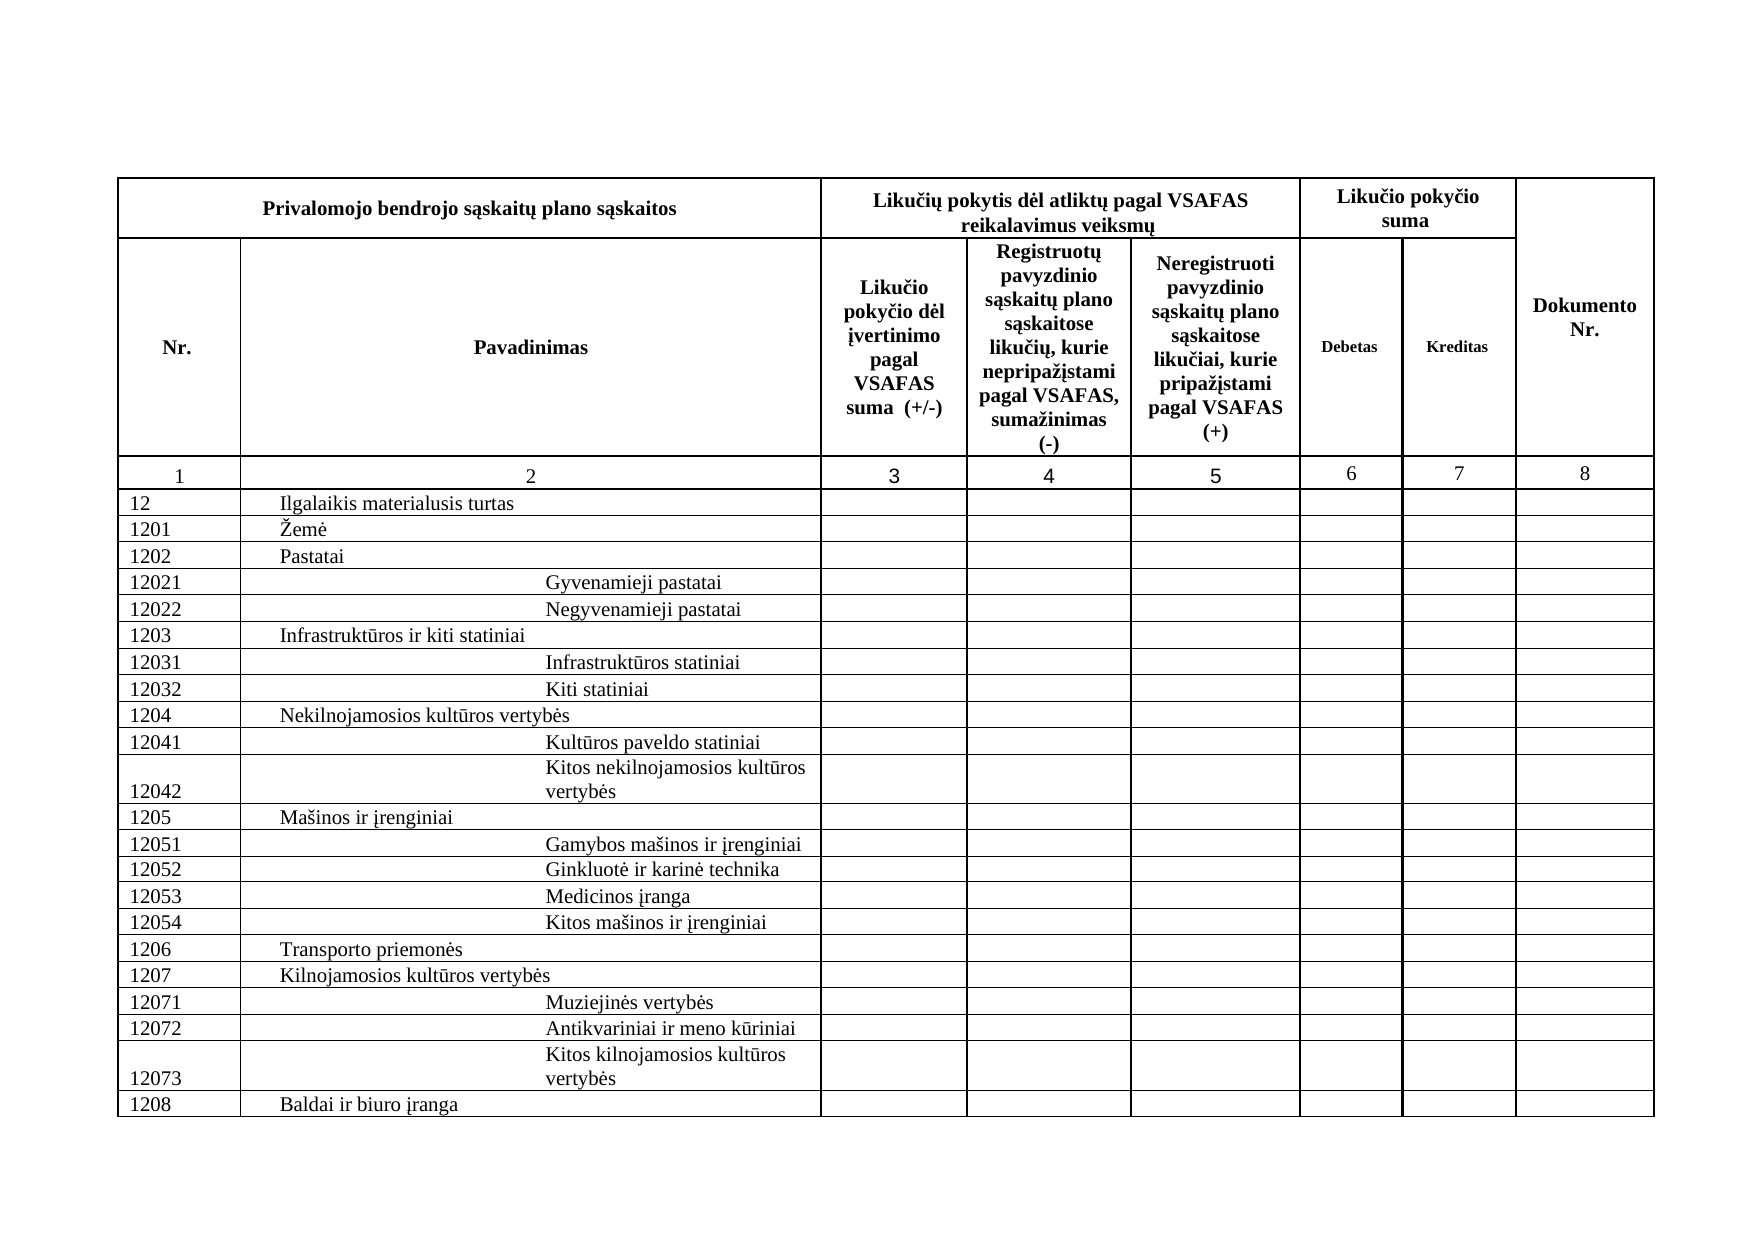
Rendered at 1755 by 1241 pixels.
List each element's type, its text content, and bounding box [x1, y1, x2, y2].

table_cell [1301, 569, 1401, 594]
table_cell [1301, 595, 1401, 621]
table_cell [1517, 1041, 1653, 1089]
table_cell [1132, 755, 1299, 803]
table_cell [241, 728, 534, 754]
table_cell [241, 542, 268, 568]
table_cell 12031 [119, 649, 240, 674]
table_cell 1208 [119, 1091, 240, 1116]
table_cell [822, 490, 966, 514]
table_cell [1404, 1091, 1515, 1116]
table_cell [1132, 702, 1299, 727]
table_cell [1404, 830, 1515, 856]
table_cell [1404, 490, 1515, 514]
table_cell [822, 1015, 966, 1040]
table_cell 12073 [119, 1041, 240, 1089]
table_cell [241, 595, 534, 621]
table_cell [822, 516, 966, 541]
table_cell [1301, 755, 1401, 803]
table_cell [1301, 988, 1401, 1014]
table_cell [1301, 857, 1401, 881]
table_cell Kilnojamosios kultūros vertybės [268, 962, 820, 987]
table_cell [1517, 804, 1653, 829]
table_cell 2 [241, 457, 820, 488]
table_cell [1301, 909, 1401, 934]
table_cell [1517, 702, 1653, 727]
table_cell [1132, 935, 1299, 961]
table_cell 12042 [119, 755, 240, 803]
table_cell [1404, 542, 1515, 568]
table_cell 12072 [119, 1015, 240, 1040]
table_cell Kitos nekilnojamosios kultūros vertybės [534, 755, 820, 803]
table_cell [1132, 516, 1299, 541]
table_cell 12021 [119, 569, 240, 594]
table_cell Likučio pokyčio dėl įvertinimo pagal VSAFAS suma (+/-) [822, 239, 966, 455]
table_cell [241, 675, 534, 701]
table_cell Registruotų pavyzdinio sąskaitų plano sąskaitose likučių, kurie nepripažįstami pagal VSAFAS, sumažinimas (-) [968, 239, 1130, 455]
table_cell 12053 [119, 882, 240, 908]
table_cell [1517, 569, 1653, 594]
table_cell Kiti statiniai [534, 675, 820, 701]
table_cell [1517, 988, 1653, 1014]
table_cell [241, 962, 268, 987]
table_cell [822, 595, 966, 621]
table_cell Nekilnojamosios kultūros vertybės [268, 702, 820, 727]
table_cell [1132, 988, 1299, 1014]
table_cell [1404, 882, 1515, 908]
table_cell Kitos kilnojamosios kultūros vertybės [534, 1041, 820, 1089]
table_cell [822, 755, 966, 803]
table_cell [1517, 1015, 1653, 1040]
table_cell Pavadinimas [241, 239, 820, 455]
table_cell [1404, 649, 1515, 674]
table_cell Infrastruktūros ir kiti statiniai [268, 622, 820, 647]
table_cell [1301, 962, 1401, 987]
table_cell [1301, 542, 1401, 568]
table_header Dokumento Nr. [1517, 179, 1653, 455]
table_cell [822, 909, 966, 934]
table_cell [968, 988, 1130, 1014]
table_cell [968, 1091, 1130, 1116]
table_cell [1132, 569, 1299, 594]
table_cell [1301, 1015, 1401, 1040]
table_cell [1404, 728, 1515, 754]
table_cell [822, 962, 966, 987]
table_cell [1301, 649, 1401, 674]
table_cell [822, 935, 966, 961]
table_cell 4 [968, 457, 1130, 488]
table_cell [1132, 649, 1299, 674]
table_cell Transporto priemonės [268, 935, 820, 961]
table_cell Žemė [268, 516, 820, 541]
table_cell [241, 490, 268, 514]
table_cell Medicinos įranga [534, 882, 820, 908]
table_cell [1132, 728, 1299, 754]
table_cell [1301, 702, 1401, 727]
table_cell 1204 [119, 702, 240, 727]
table_cell Debetas [1301, 239, 1401, 455]
table_cell [1132, 1041, 1299, 1089]
table_cell [1301, 516, 1401, 541]
table_cell Neregistruoti pavyzdinio sąskaitų plano sąskaitose likučiai, kurie pripažįstami pagal VSAFAS (+) [1132, 239, 1299, 455]
table_cell [241, 622, 268, 647]
table_cell 6 [1301, 457, 1401, 488]
table_cell [241, 909, 534, 934]
table_cell [1301, 622, 1401, 647]
table_cell [1517, 857, 1653, 881]
table_cell Negyvenamieji pastatai [534, 595, 820, 621]
table_cell [968, 962, 1130, 987]
table_cell [1301, 675, 1401, 701]
table_cell 12071 [119, 988, 240, 1014]
table_cell [241, 755, 534, 803]
table_cell 1201 [119, 516, 240, 541]
table_cell Kultūros paveldo statiniai [534, 728, 820, 754]
table_cell [822, 622, 966, 647]
table_cell [241, 1041, 534, 1089]
table_cell [1132, 1091, 1299, 1116]
table_cell [1404, 962, 1515, 987]
table_cell [968, 702, 1130, 727]
table_cell [968, 649, 1130, 674]
table_cell [968, 728, 1130, 754]
table_header Likučio pokyčio suma [1301, 179, 1515, 237]
table_cell [822, 857, 966, 881]
table_cell [822, 1091, 966, 1116]
table_cell [241, 882, 534, 908]
table_cell [1517, 649, 1653, 674]
table_cell [1517, 622, 1653, 647]
table_cell [822, 675, 966, 701]
table_cell [1301, 882, 1401, 908]
table_cell [1517, 830, 1653, 856]
table_cell [822, 649, 966, 674]
table_cell 12032 [119, 675, 240, 701]
table_cell [822, 728, 966, 754]
table_cell [1404, 988, 1515, 1014]
table_cell 12051 [119, 830, 240, 856]
table_cell [1132, 909, 1299, 934]
table_cell [822, 988, 966, 1014]
table_cell [1301, 830, 1401, 856]
table_cell [1517, 962, 1653, 987]
table_cell 3 [822, 457, 966, 488]
table_cell [968, 935, 1130, 961]
table_cell 12 [119, 490, 240, 514]
table_cell [1301, 1091, 1401, 1116]
table_cell Kitos mašinos ir įrenginiai [534, 909, 820, 934]
table_cell [1517, 675, 1653, 701]
table_cell [241, 702, 268, 727]
table_cell [1132, 830, 1299, 856]
table_cell 12054 [119, 909, 240, 934]
table_cell [968, 516, 1130, 541]
table_cell [968, 675, 1130, 701]
table_cell [1404, 595, 1515, 621]
table_cell [241, 935, 268, 961]
table_cell [1132, 675, 1299, 701]
table_cell Mašinos ir įrenginiai [268, 804, 820, 829]
table_cell [241, 1015, 534, 1040]
table_cell [822, 542, 966, 568]
table_cell [1517, 909, 1653, 934]
table_cell [822, 1041, 966, 1089]
table_cell [1301, 490, 1401, 514]
table_cell [241, 804, 268, 829]
table_cell 12041 [119, 728, 240, 754]
table_cell 7 [1404, 457, 1515, 488]
table_cell [1517, 755, 1653, 803]
table_cell [822, 830, 966, 856]
table_cell [1301, 804, 1401, 829]
table_cell [241, 1091, 268, 1116]
table_cell [968, 1041, 1130, 1089]
table_cell [968, 857, 1130, 881]
table_cell [1404, 516, 1515, 541]
table_cell [1404, 857, 1515, 881]
table_cell Gyvenamieji pastatai [534, 569, 820, 594]
table_cell 1 [119, 457, 240, 488]
table_cell [968, 882, 1130, 908]
table_cell Kreditas [1404, 239, 1515, 455]
table_cell 12052 [119, 857, 240, 881]
table_cell [1404, 909, 1515, 934]
table_cell [1132, 882, 1299, 908]
table_cell [1517, 595, 1653, 621]
table_cell [241, 857, 534, 881]
table_cell [1132, 804, 1299, 829]
table_cell [968, 1015, 1130, 1040]
table_cell [1132, 622, 1299, 647]
table_cell [1517, 935, 1653, 961]
table_cell 1207 [119, 962, 240, 987]
table_cell [968, 569, 1130, 594]
table_cell [968, 622, 1130, 647]
table_cell [1132, 1015, 1299, 1040]
table_cell [1517, 490, 1653, 514]
table_cell [968, 490, 1130, 514]
table_cell Pastatai [268, 542, 820, 568]
table_cell [1517, 882, 1653, 908]
table_cell [968, 595, 1130, 621]
table_cell Ilgalaikis materialusis turtas [268, 490, 820, 514]
table_cell [1517, 1091, 1653, 1116]
table_cell Muziejinės vertybės [534, 988, 820, 1014]
table_cell [968, 804, 1130, 829]
table_cell [822, 804, 966, 829]
table_cell [968, 755, 1130, 803]
table_cell [822, 569, 966, 594]
table_cell [241, 988, 534, 1014]
table_cell [241, 830, 534, 856]
table_cell 5 [1132, 457, 1299, 488]
table_cell [1517, 728, 1653, 754]
table_cell [1404, 1041, 1515, 1089]
table_cell Antikvariniai ir meno kūriniai [534, 1015, 820, 1040]
table_header Privalomojo bendrojo sąskaitų plano sąskaitos [119, 179, 820, 237]
table_header Likučių pokytis dėl atliktų pagal VSAFAS reikalavimus veiksmų [822, 179, 1299, 237]
table_cell [1404, 755, 1515, 803]
table_cell [1132, 595, 1299, 621]
table_cell [1132, 962, 1299, 987]
table_cell 12022 [119, 595, 240, 621]
table_cell Infrastruktūros statiniai [534, 649, 820, 674]
table_cell [968, 830, 1130, 856]
table_cell [1301, 728, 1401, 754]
table_cell [968, 542, 1130, 568]
table_cell Baldai ir biuro įranga [268, 1091, 820, 1116]
table_cell [1132, 542, 1299, 568]
table_cell Nr. [119, 239, 240, 455]
table_cell [1301, 935, 1401, 961]
table_cell [1404, 935, 1515, 961]
table_cell [1404, 675, 1515, 701]
table_cell Gamybos mašinos ir įrenginiai [534, 830, 820, 856]
table_cell 8 [1517, 457, 1653, 488]
table_cell [1404, 1015, 1515, 1040]
table_cell 1206 [119, 935, 240, 961]
table_cell [822, 882, 966, 908]
table_cell [1404, 702, 1515, 727]
table_cell [1301, 1041, 1401, 1089]
table_cell [241, 569, 534, 594]
table_cell [1404, 804, 1515, 829]
table_cell [1517, 542, 1653, 568]
table_cell [1404, 569, 1515, 594]
table_cell [241, 649, 534, 674]
table_cell [1404, 622, 1515, 647]
table_cell [1132, 857, 1299, 881]
table_cell 1202 [119, 542, 240, 568]
table_cell [1517, 516, 1653, 541]
table_cell 1203 [119, 622, 240, 647]
table_cell [822, 702, 966, 727]
table_cell [1132, 490, 1299, 514]
table_cell 1205 [119, 804, 240, 829]
table_cell Ginkluotė ir karinė technika [534, 857, 820, 881]
table_cell [968, 909, 1130, 934]
table_cell [241, 516, 268, 541]
